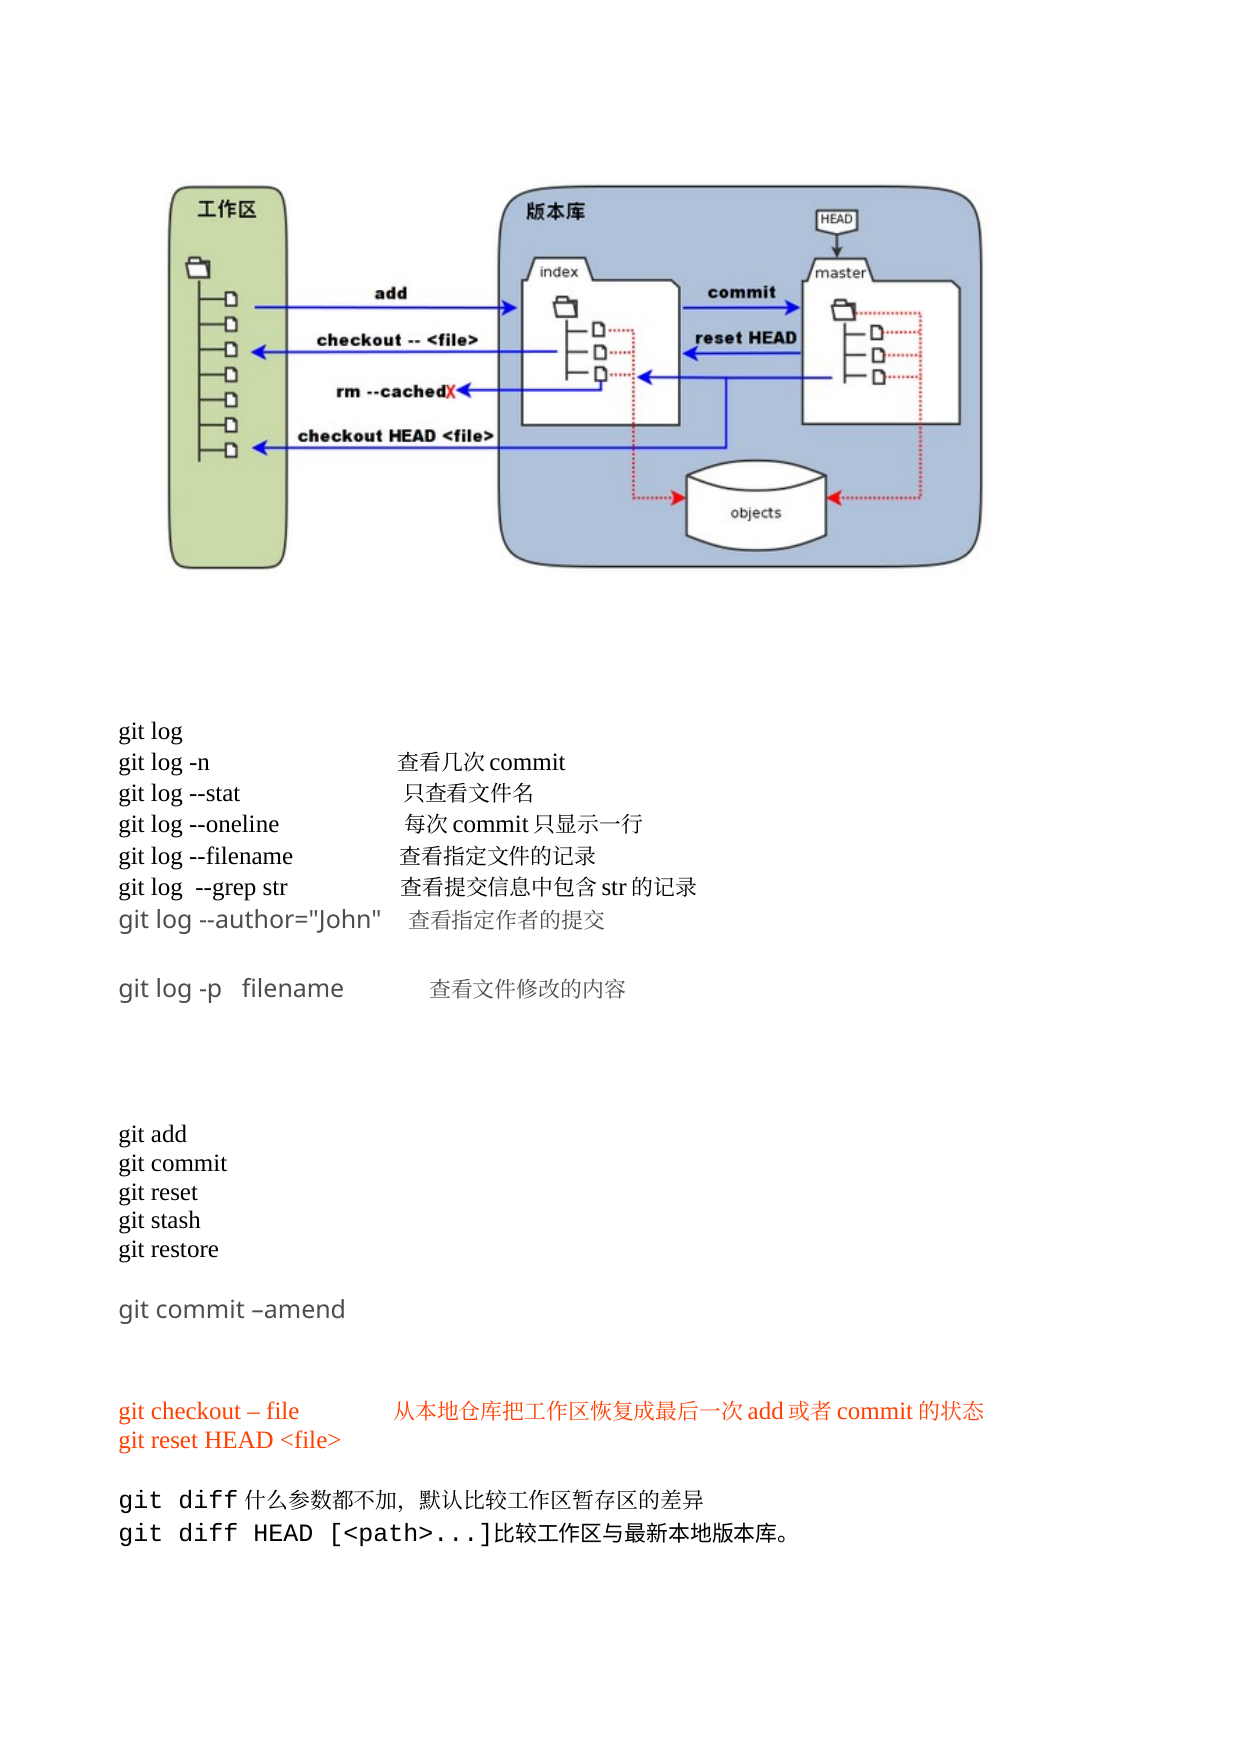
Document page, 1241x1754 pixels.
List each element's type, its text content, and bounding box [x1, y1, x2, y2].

text git reset HEAD <file> [118, 1425, 1122, 1454]
text git commit –amend [118, 1292, 1122, 1326]
text git stash [118, 1206, 1122, 1234]
text git diff HEAD [<path>...]比较工作区与最新本地版本库。 [118, 1516, 1122, 1548]
text git diff 什么参数都不加，默认比较工作区暂存区的差异 [118, 1483, 1122, 1516]
text git add [118, 1119, 1122, 1148]
text git reset [118, 1177, 1122, 1206]
text git log --grep str 查看提交信息中包含str的记录 [118, 871, 1122, 902]
text git log [118, 716, 1122, 745]
text git log --stat 只查看文件名 [118, 776, 1122, 808]
text git restore [118, 1234, 1122, 1263]
text git checkout – file 从本地仓库把工作区恢复成最后一次add或者commit的状态 [118, 1394, 1122, 1425]
text git log --author="John" 查看指定作者的提交 [118, 902, 1122, 936]
text git log -n 查看几次commit [118, 745, 1122, 776]
text git commit [118, 1148, 1122, 1177]
text git log --oneline 每次commit只显示一行 [118, 808, 1122, 839]
picture [99, 133, 1049, 630]
text git log --filename 查看指定文件的记录 [118, 839, 1122, 871]
text git log -p filename 查看文件修改的内容 [118, 970, 1122, 1004]
